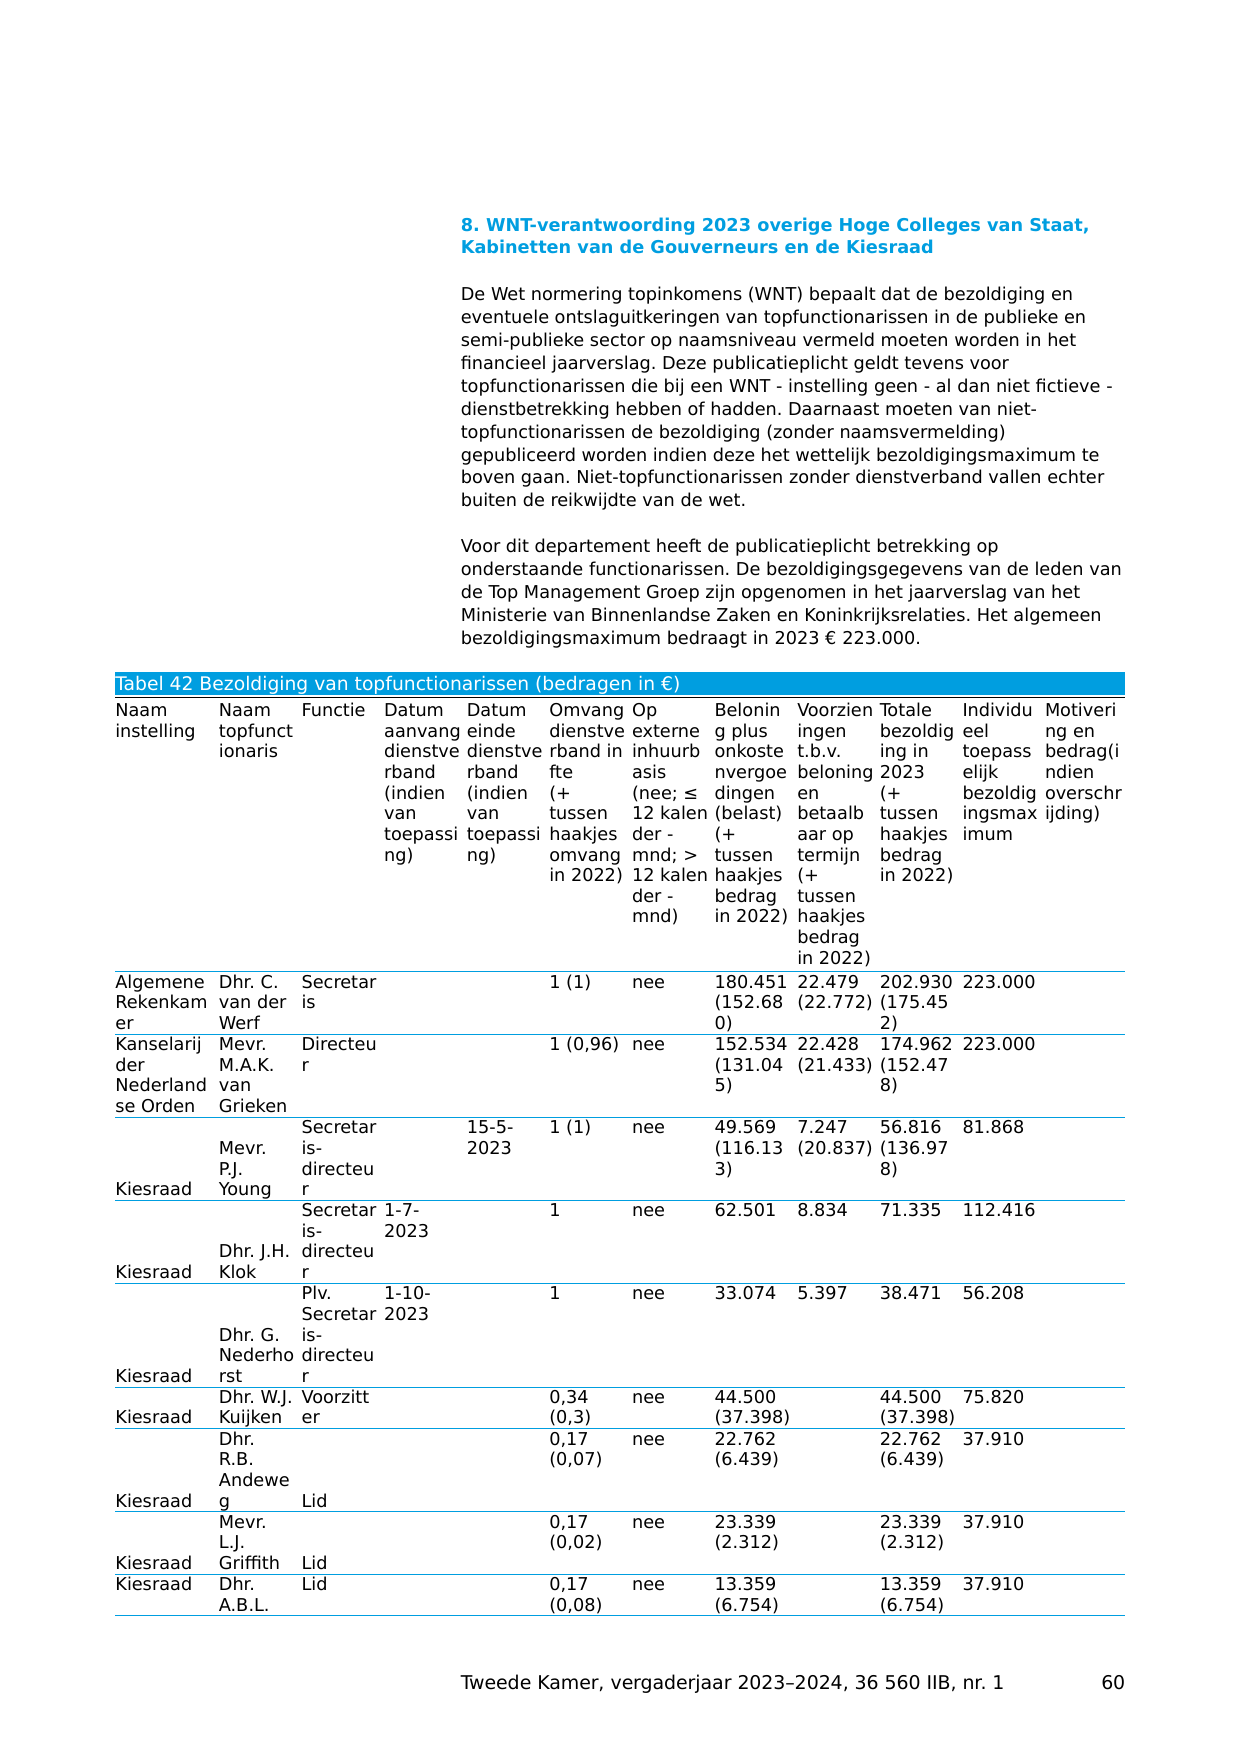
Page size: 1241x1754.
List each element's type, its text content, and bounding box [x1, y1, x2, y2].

table_cell Lid [299, 1429, 381, 1511]
table_cell [464, 1284, 546, 1386]
table_cell 0,17 (0,07) [546, 1429, 629, 1511]
table_cell Algemene Rekenkamer [115, 972, 216, 1034]
table_cell 0,17 (0,08) [546, 1575, 629, 1615]
title 8. WNT-verantwoording 2023 overige Hoge Colleges van Staat, Kabinetten van de Gouverneurs en de Kiesraad [461, 213, 1125, 258]
table_cell Secretaris-directeur [299, 1118, 381, 1200]
table_cell Kiesraad [115, 1429, 216, 1511]
table_cell [1042, 1035, 1125, 1117]
text Voor dit departement heeft de publicatieplicht betrekking op onderstaande functionarissen. De bezoldigingsgegevens van de leden van de Top Management Groep zijn opgenomen in het jaarverslag van het Ministerie van Binnenlandse Zaken en Koninkrijksrelaties. Het algemeen bezoldigings­maximum bedraagt in 2023 € 223.000. [461, 534, 1125, 649]
table_cell 202.930 (175.452) [877, 972, 959, 1034]
table_cell Datum einde dienstverband (indien van toepassing) [464, 698, 546, 971]
table_cell [381, 972, 464, 1034]
table_cell Dhr. R.B. Andeweg [216, 1429, 298, 1511]
table_cell 1 (1) [546, 972, 629, 1034]
table_cell Dhr. C. van der Werf [216, 972, 298, 1034]
table_cell Naam instelling [115, 698, 216, 971]
table_cell Dhr. A.B.L. [216, 1575, 298, 1615]
table_cell 81.868 [959, 1118, 1042, 1200]
table_cell Beloning plus onkostenvergoedingen (belast) (+ tussen haakjes bedrag in 2022) [711, 698, 794, 971]
table_cell 15-5-2023 [464, 1118, 546, 1200]
table_cell Secretaris [299, 972, 381, 1034]
table_cell 56.816 (136.978) [877, 1118, 959, 1200]
table_cell Op externe inhuurbasis (nee; ≤ 12 kalender - mnd; > 12 kalender - mnd) [629, 698, 711, 971]
text De Wet normering topinkomens (WNT) bepaalt dat de bezoldiging en eventuele ontslaguitkeringen van topfunctionarissen in de publieke en semi-publieke sector op naamsniveau vermeld moeten worden in het financieel jaarverslag. Deze publicatieplicht geldt tevens voor topfunctionarissen die bij een WNT - instelling geen - al dan niet fictieve - dienstbetrekking hebben of hadden. Daarnaast moeten van niet-topfunctionarissen de bezoldiging (zonder naamsvermelding) gepubliceerd worden indien deze het wettelijk bezoldigingsmaximum te boven gaan. Niet-topfunctionarissen zonder dienstverband vallen echter buiten de reikwijdte van de wet. [461, 282, 1125, 511]
table_cell [381, 1575, 464, 1615]
table_cell [381, 1512, 464, 1573]
table_cell Kiesraad [115, 1512, 216, 1573]
table_cell Lid [299, 1575, 381, 1615]
table_cell 75.820 [959, 1388, 1042, 1428]
table_cell [794, 1429, 877, 1511]
table_cell [794, 1388, 877, 1428]
table_cell [794, 1512, 877, 1573]
table_cell [464, 1575, 546, 1615]
table_cell Mevr. L.J. Griffith [216, 1512, 298, 1573]
table_cell 22.762 (6.439) [877, 1429, 959, 1511]
table_cell Kiesraad [115, 1284, 216, 1386]
table_cell [1042, 1284, 1125, 1386]
table_cell 37.910 [959, 1512, 1042, 1573]
table_cell 13.359 (6.754) [877, 1575, 959, 1615]
table_cell Directeur [299, 1035, 381, 1117]
table_cell 0,34 (0,3) [546, 1388, 629, 1428]
table_cell nee [629, 1388, 711, 1428]
table_cell 1 (0,96) [546, 1035, 629, 1117]
table_cell 1 (1) [546, 1118, 629, 1200]
table_cell 22.762 (6.439) [711, 1429, 794, 1511]
table_cell Motivering en bedrag(indien overschrijding) [1042, 698, 1125, 971]
table_cell [464, 1512, 546, 1573]
table_cell 23.339 (2.312) [877, 1512, 959, 1573]
table_cell [381, 1035, 464, 1117]
table_cell 5.397 [794, 1284, 877, 1386]
table_cell Mevr. P.J. Young [216, 1118, 298, 1200]
table_cell 174.962 (152.478) [877, 1035, 959, 1117]
table_cell nee [629, 1201, 711, 1283]
table_cell 22.428 (21.433) [794, 1035, 877, 1117]
table_cell Kiesraad [115, 1575, 216, 1615]
table_cell [464, 1429, 546, 1511]
table_cell Dhr. J.H. Klok [216, 1201, 298, 1283]
table_cell 23.339 (2.312) [711, 1512, 794, 1573]
table_cell [381, 1429, 464, 1511]
table_cell Kiesraad [115, 1118, 216, 1200]
table_cell [464, 1201, 546, 1283]
table_cell 180.451 (152.680) [711, 972, 794, 1034]
table_cell 71.335 [877, 1201, 959, 1283]
table_cell Mevr. M.A.K. van Grieken [216, 1035, 298, 1117]
table_cell Lid [299, 1512, 381, 1573]
table_cell Naam topfunctionaris [216, 698, 298, 971]
table_cell 1 [546, 1201, 629, 1283]
table_cell Kiesraad [115, 1388, 216, 1428]
table_cell [381, 1388, 464, 1428]
table_cell Functie [299, 698, 381, 971]
table_cell Totale bezoldiging in 2023 (+ tussen haakjes bedrag in 2022) [877, 698, 959, 971]
table_cell [381, 1118, 464, 1200]
table_cell 33.074 [711, 1284, 794, 1386]
table_cell Voorzitter [299, 1388, 381, 1428]
table_cell [1042, 1429, 1125, 1511]
table_cell Kanselarij der Nederlandse Orden [115, 1035, 216, 1117]
table_cell 8.834 [794, 1201, 877, 1283]
table_cell nee [629, 972, 711, 1034]
table_cell 22.479 (22.772) [794, 972, 877, 1034]
table_cell Plv. Secretaris-directeur [299, 1284, 381, 1386]
table_cell Kiesraad [115, 1201, 216, 1283]
table_cell 37.910 [959, 1575, 1042, 1615]
table_cell [1042, 1388, 1125, 1428]
table_cell Dhr. W.J. Kuijken [216, 1388, 298, 1428]
table_cell Individueel toepasselijk bezoldigingsmaximum [959, 698, 1042, 971]
table_cell Dhr. G. Nederhorst [216, 1284, 298, 1386]
table_cell [794, 1575, 877, 1615]
table_cell Secretaris-directeur [299, 1201, 381, 1283]
table_cell Omvang dienstverband in fte (+ tussen haakjes omvang in 2022) [546, 698, 629, 971]
table_cell [1042, 1575, 1125, 1615]
table_cell nee [629, 1429, 711, 1511]
table_cell 1-10-2023 [381, 1284, 464, 1386]
table_cell 152.534 (131.045) [711, 1035, 794, 1117]
table_cell 44.500 (37.398) [877, 1388, 959, 1428]
table_cell nee [629, 1575, 711, 1615]
table_cell nee [629, 1512, 711, 1573]
table_cell [464, 972, 546, 1034]
table_cell 0,17 (0,02) [546, 1512, 629, 1573]
table_cell nee [629, 1118, 711, 1200]
table_cell [1042, 972, 1125, 1034]
table_cell 1-7-2023 [381, 1201, 464, 1283]
table_cell 112.416 [959, 1201, 1042, 1283]
table_cell 37.910 [959, 1429, 1042, 1511]
table_cell 7.247 (20.837) [794, 1118, 877, 1200]
table_cell nee [629, 1284, 711, 1386]
table_cell [464, 1035, 546, 1117]
table_cell 44.500 (37.398) [711, 1388, 794, 1428]
table_cell 49.569 (116.133) [711, 1118, 794, 1200]
table_cell [464, 1388, 546, 1428]
table_cell Datum aanvang dienstverband (indien van toepassing) [381, 698, 464, 971]
table_cell [1042, 1201, 1125, 1283]
table_cell nee [629, 1035, 711, 1117]
table_cell 13.359 (6.754) [711, 1575, 794, 1615]
table_cell [1042, 1118, 1125, 1200]
table_cell 223.000 [959, 1035, 1042, 1117]
table_cell Voorzieningen t.b.v. beloningen betaalbaar op termijn (+ tussen haakjes bedrag in 2022) [794, 698, 877, 971]
table_cell 56.208 [959, 1284, 1042, 1386]
table_cell [1042, 1512, 1125, 1573]
table_cell 223.000 [959, 972, 1042, 1034]
table_cell 38.471 [877, 1284, 959, 1386]
table_cell 62.501 [711, 1201, 794, 1283]
table_cell 1 [546, 1284, 629, 1386]
